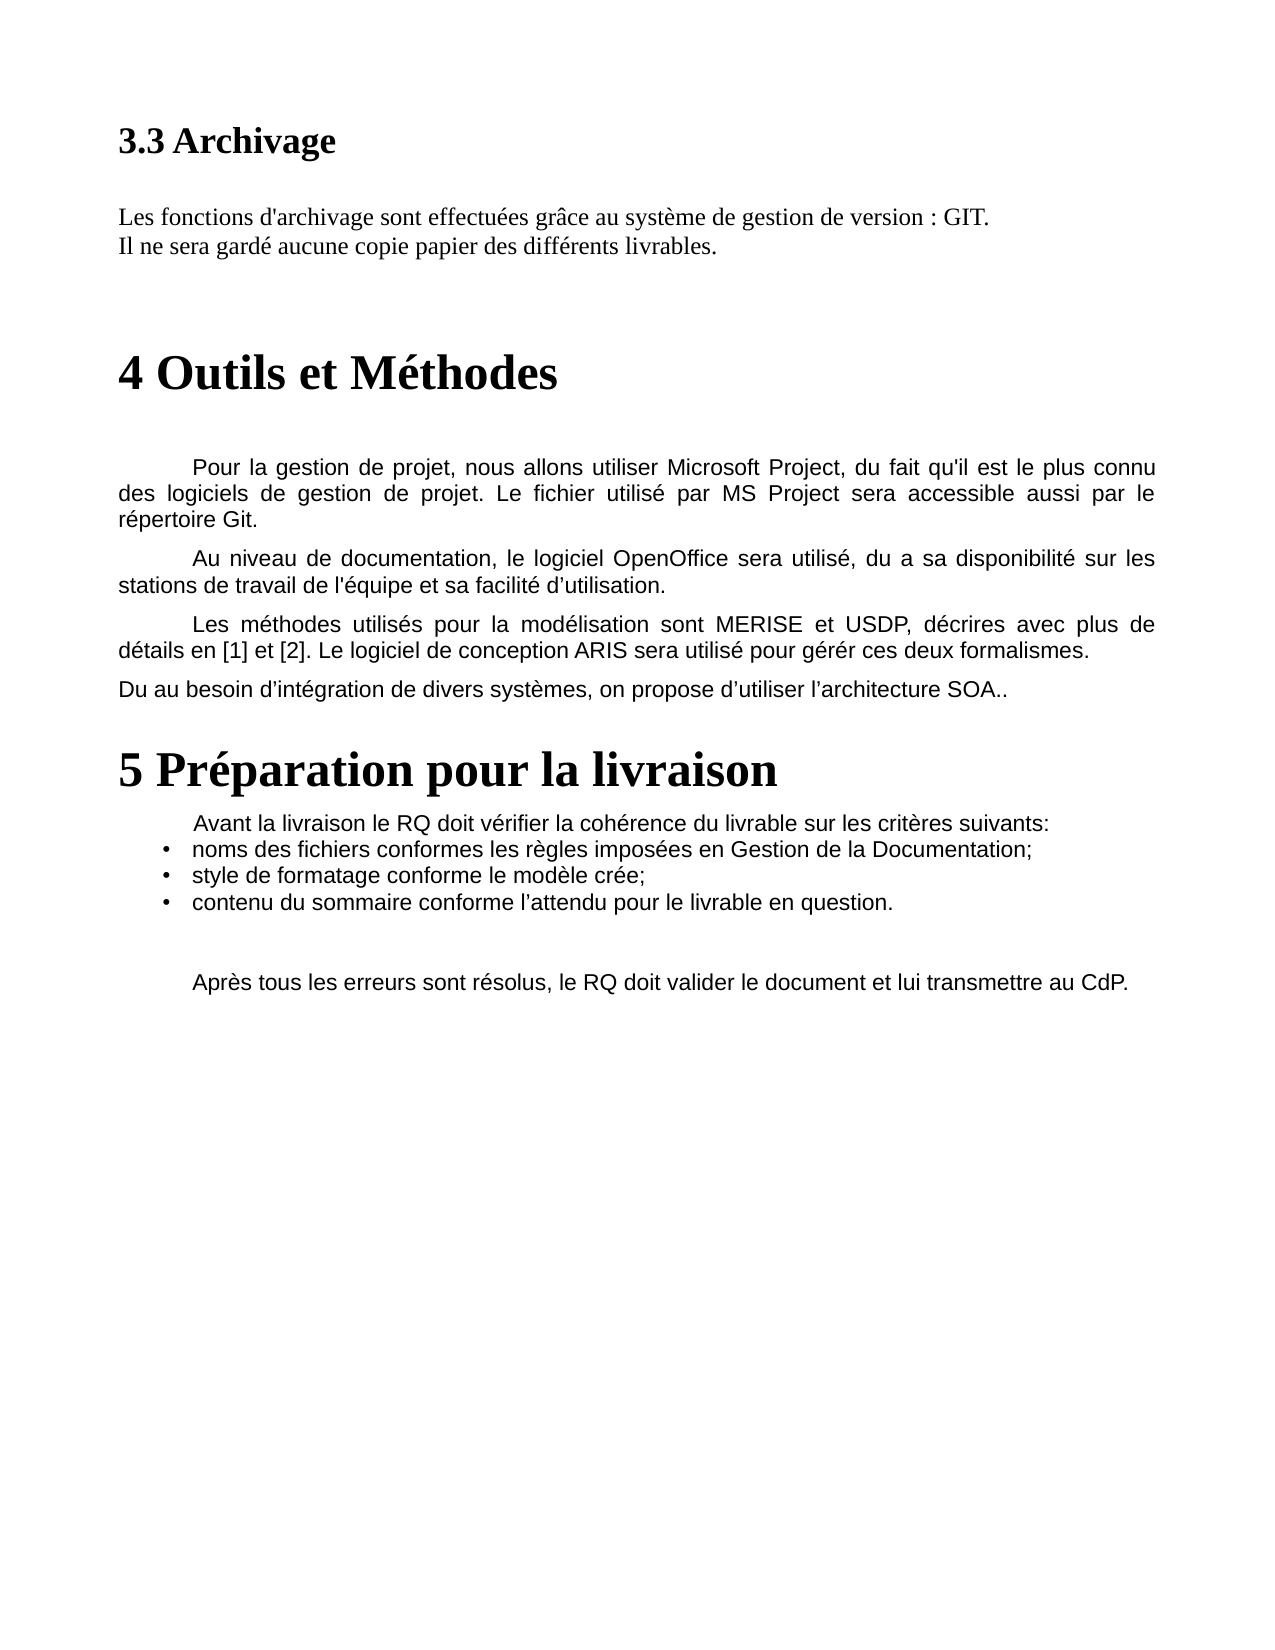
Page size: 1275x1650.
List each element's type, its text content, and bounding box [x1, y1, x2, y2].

subtitle 3.3 Archivage [118, 118, 1157, 161]
text Au niveau de documentation, le logiciel OpenOffice sera utilisé, du a sa disponibilité sur les stations de travail de l'équipe et sa facilité d’utilisation. [118, 545, 1157, 598]
subtitle 4 Outils et Méthodes [118, 342, 1157, 400]
text Pour la gestion de projet, nous allons utiliser Microsoft Project, du fait qu'il est le plus connu des logiciels de gestion de projet. Le fichier utilisé par MS Project sera accessible aussi par le répertoire Git. [118, 454, 1157, 533]
text Les méthodes utilisés pour la modélisation sont MERISE et USDP, décrires avec plus de détails en [1] et [2]. Le logiciel de conception ARIS sera utilisé pour gérér ces deux formalismes. [118, 611, 1157, 663]
subtitle 5 Préparation pour la livraison [118, 739, 1157, 797]
text Après tous les erreurs sont résolus, le RQ doit valider le document et lui transmettre au CdP. [118, 969, 1157, 995]
list noms des fichiers conformes les règles imposées en Gestion de la Documentation; [162, 836, 1157, 862]
text Les fonctions d'archivage sont effectuées grâce au système de gestion de version : GIT. [118, 202, 1157, 231]
text Du au besoin d’intégration de divers systèmes, on propose d’utiliser l’architecture SOA.. [118, 676, 1157, 702]
list contenu du sommaire conforme l’attendu pour le livrable en question. [162, 889, 1157, 915]
text Avant la livraison le RQ doit vérifier la cohérence du livrable sur les critères suivants: [118, 809, 1157, 836]
list style de formatage conforme le modèle crée; [162, 862, 1157, 889]
text Il ne sera gardé aucune copie papier des différents livrables. [118, 231, 1157, 260]
